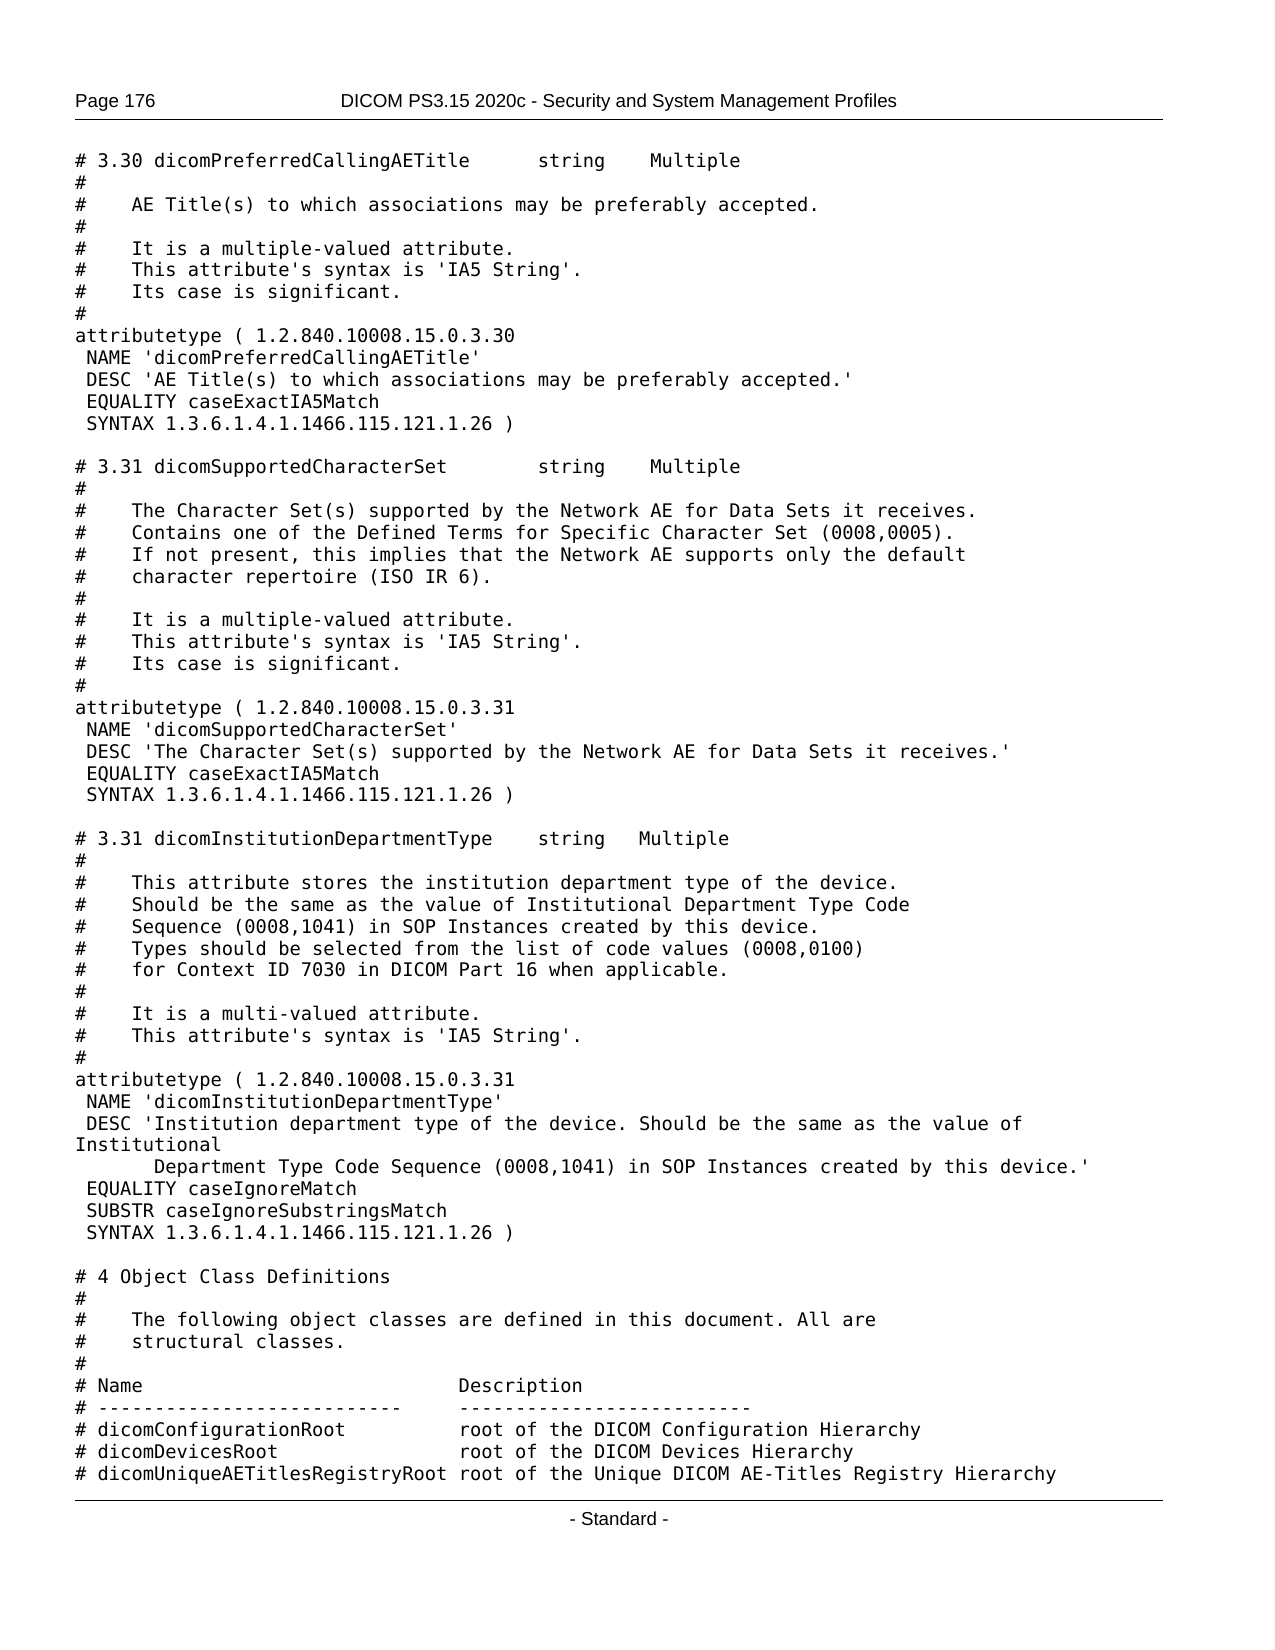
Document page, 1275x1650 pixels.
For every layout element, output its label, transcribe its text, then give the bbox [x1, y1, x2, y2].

text # 3.30 dicomPreferredCallingAETitle string Multiple # # AE Title(s) to which associations may be preferably accepted. # # It is a multiple-valued attribute. # This attribute's syntax is 'IA5 String'. # Its case is significant. # attributetype ( 1.2.840.10008.15.0.3.30 NAME 'dicomPreferredCallingAETitle' DESC 'AE Title(s) to which associations may be preferably accepted.' EQUALITY caseExactIA5Match SYNTAX 1.3.6.1.4.1.1466.115.121.1.26 ) # 3.31 dicomSupportedCharacterSet string Multiple # # The Character Set(s) supported by the Network AE for Data Sets it receives. # Contains one of the Defined Terms for Specific Character Set (0008,0005). # If not present, this implies that the Network AE supports only the default # character repertoire (ISO IR 6). # # It is a multiple-valued attribute. # This attribute's syntax is 'IA5 String'. # Its case is significant. # attributetype ( 1.2.840.10008.15.0.3.31 NAME 'dicomSupportedCharacterSet' DESC 'The Character Set(s) supported by the Network AE for Data Sets it receives.' EQUALITY caseExactIA5Match SYNTAX 1.3.6.1.4.1.1466.115.121.1.26 ) # 3.31 dicomInstitutionDepartmentType string Multiple # # This attribute stores the institution department type of the device. # Should be the same as the value of Institutional Department Type Code # Sequence (0008,1041) in SOP Instances created by this device. # Types should be selected from the list of code values (0008,0100) # for Context ID 7030 in DICOM Part 16 when applicable. # # It is a multi-valued attribute. # This attribute's syntax is 'IA5 String'. # attributetype ( 1.2.840.10008.15.0.3.31 NAME 'dicomInstitutionDepartmentType' DESC 'Institution department type of the device. Should be the same as the value of Institutional Department Type Code Sequence (0008,1041) in SOP Instances created by this device.' EQUALITY caseIgnoreMatch SUBSTR caseIgnoreSubstringsMatch SYNTAX 1.3.6.1.4.1.1466.115.121.1.26 ) # 4 Object Class Definitions # # The following object classes are defined in this document. All are # structural classes. # # Name Description # --------------------------- -------------------------- # dicomConfigurationRoot root of the DICOM Configuration Hierarchy # dicomDevicesRoot root of the DICOM Devices Hierarchy # dicomUniqueAETitlesRegistryRoot root of the Unique DICOM AE-Titles Registry Hierarchy [75, 150, 1162, 1484]
